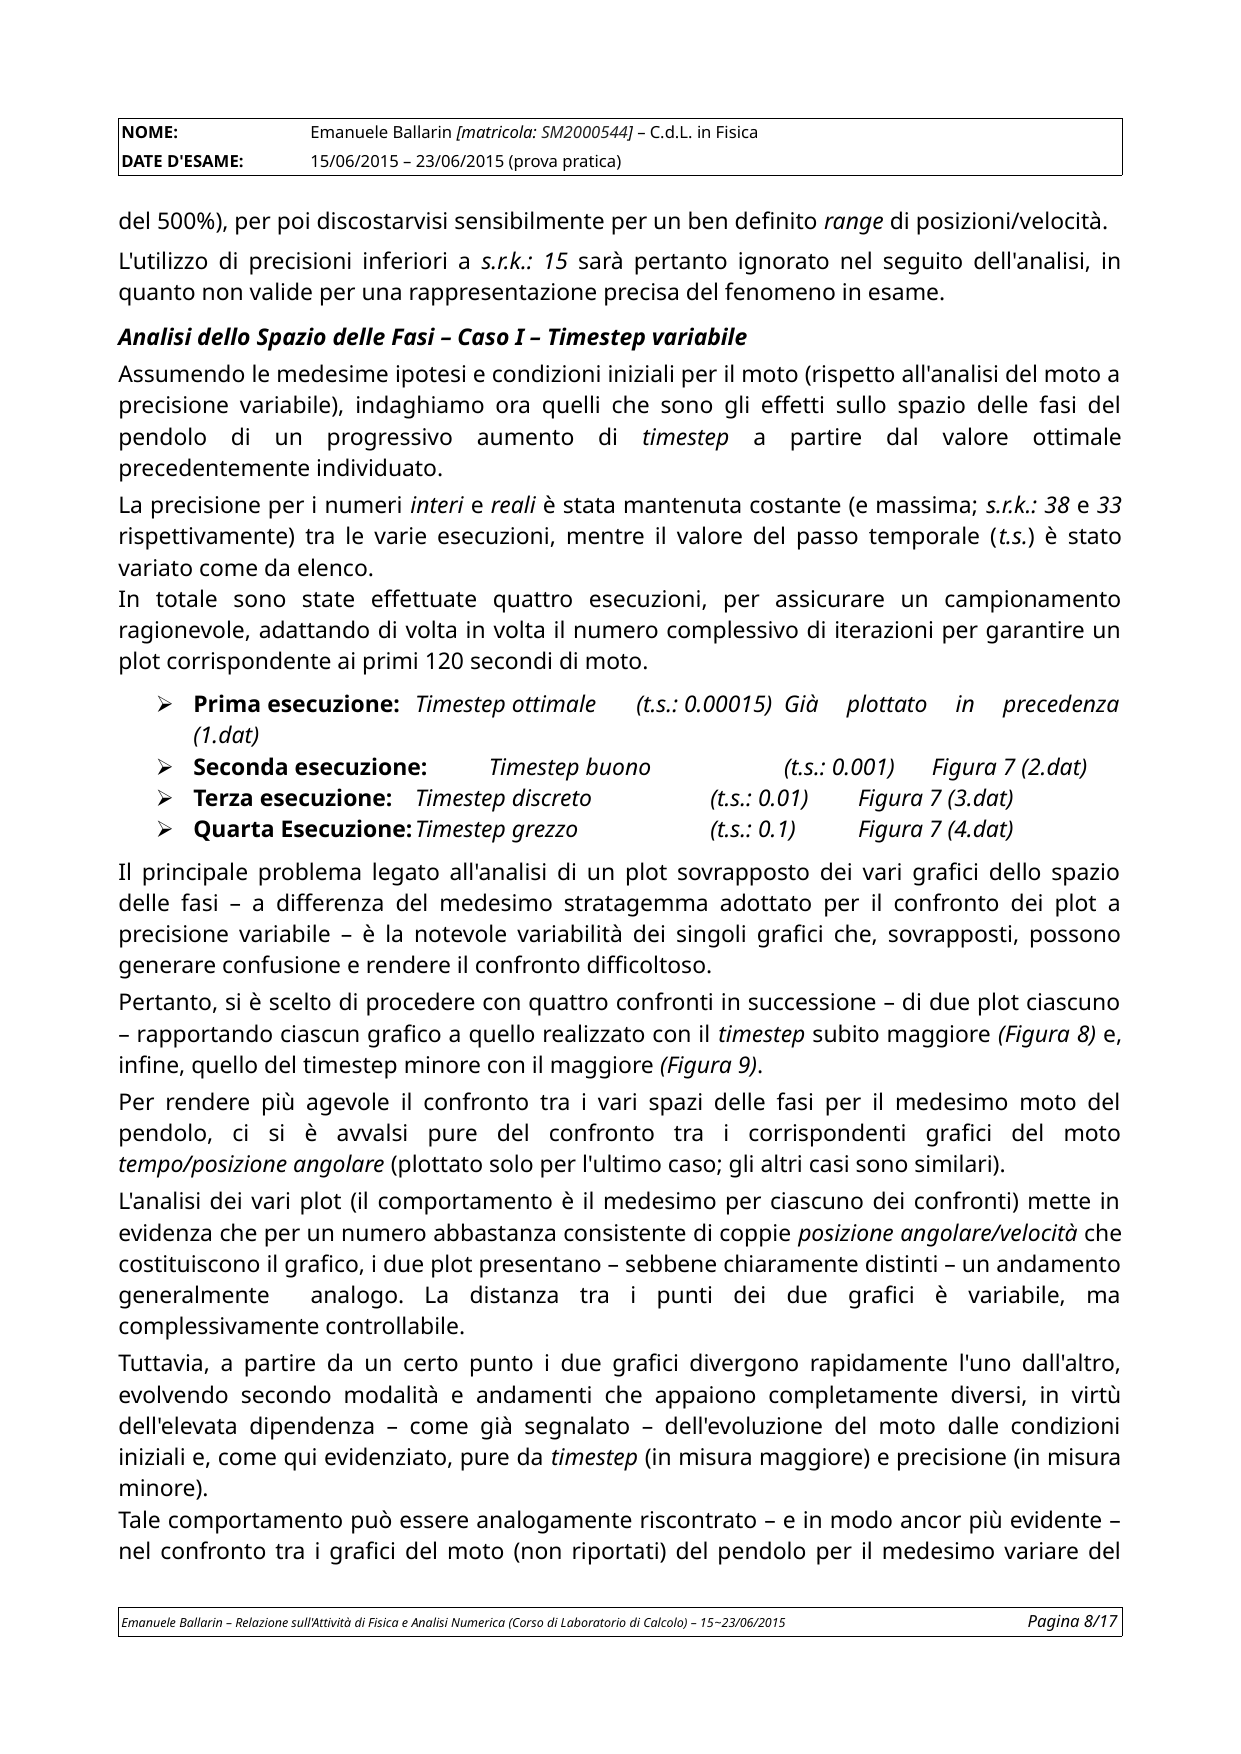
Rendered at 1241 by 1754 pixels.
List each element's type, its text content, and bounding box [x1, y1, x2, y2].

text Il principale problema legato all'analisi di un plot sovrapposto dei vari grafici dello spazio delle fasi – a differenza del medesimo stratagemma adottato per il confronto dei plot a precisione variabile – è la notevole variabilità dei singoli grafici che, sovrapposti, possono generare confusione e rendere il confronto difficoltoso. [118, 856, 1122, 981]
list Terza esecuzione: Timestep discreto (t.s.: 0.01) Figura 7 (3.dat) [156, 782, 1122, 813]
text Assumendo le medesime ipotesi e condizioni iniziali per il moto (rispetto all'analisi del moto a precisione variabile), indaghiamo ora quelli che sono gli effetti sullo spazio delle fasi del pendolo di un progressivo aumento di timestep a partire dal valore ottimale precedentemente individuato. [118, 358, 1122, 483]
text In totale sono state effettuate quattro esecuzioni, per assicurare un campionamento ragionevole, adattando di volta in volta il numero complessivo di iterazioni per garantire un plot corrispondente ai primi 120 secondi di moto. [118, 583, 1122, 676]
text Analisi dello Spazio delle Fasi – Caso I – Timestep variabile [118, 321, 1122, 352]
text La precisione per i numeri interi e reali è stata mantenuta costante (e massima; s.r.k.: 38 e 33 rispettivamente) tra le varie esecuzioni, mentre il valore del passo temporale (t.s.) è stato variato come da elenco. [118, 489, 1122, 583]
list Seconda esecuzione: Timestep buono (t.s.: 0.001) Figura 7 (2.dat) [156, 750, 1122, 782]
text Tuttavia, a partire da un certo punto i due grafici divergono rapidamente l'uno dall'altro, evolvendo secondo modalità e andamenti che appaiono completamente diversi, in virtù dell'elevata dipendenza – come già segnalato – dell'evoluzione del moto dalle condizioni iniziali e, come qui evidenziato, pure da timestep (in misura maggiore) e precisione (in misura minore). [118, 1347, 1122, 1503]
text del 500%), per poi discostarvisi sensibilmente per un ben definito range di posizioni/velocità. [118, 205, 1122, 236]
text L'analisi dei vari plot (il comportamento è il medesimo per ciascuno dei confronti) mette in evidenza che per un numero abbastanza consistente di coppie posizione angolare/velocità che costituiscono il grafico, i due plot presentano – sebbene chiaramente distinti – un andamento generalmente analogo. La distanza tra i punti dei due grafici è variabile, ma complessivamente controllabile. [118, 1185, 1122, 1342]
text Per rendere più agevole il confronto tra i vari spazi delle fasi per il medesimo moto del pendolo, ci si è avvalsi pure del confronto tra i corrispondenti grafici del moto tempo/posizione angolare (plottato solo per l'ultimo caso; gli altri casi sono similari). [118, 1086, 1122, 1179]
text Pertanto, si è scelto di procedere con quattro confronti in successione – di due plot ciascuno – rapportando ciascun grafico a quello realizzato con il timestep subito maggiore (Figura 8) e, infine, quello del timestep minore con il maggiore (Figura 9). [118, 986, 1122, 1080]
list Prima esecuzione: Timestep ottimale (t.s.: 0.00015) Già plottato in precedenza (1.dat) [156, 688, 1122, 750]
list Quarta Esecuzione: Timestep grezzo (t.s.: 0.1) Figura 7 (4.dat) [156, 813, 1122, 844]
text Tale comportamento può essere analogamente riscontrato – e in modo ancor più evidente – nel confronto tra i grafici del moto (non riportati) del pendolo per il medesimo variare del [118, 1503, 1122, 1566]
text L'utilizzo di precisioni inferiori a s.r.k.: 15 sarà pertanto ignorato nel seguito dell'analisi, in quanto non valide per una rappresentazione precisa del fenomeno in esame. [118, 244, 1122, 307]
